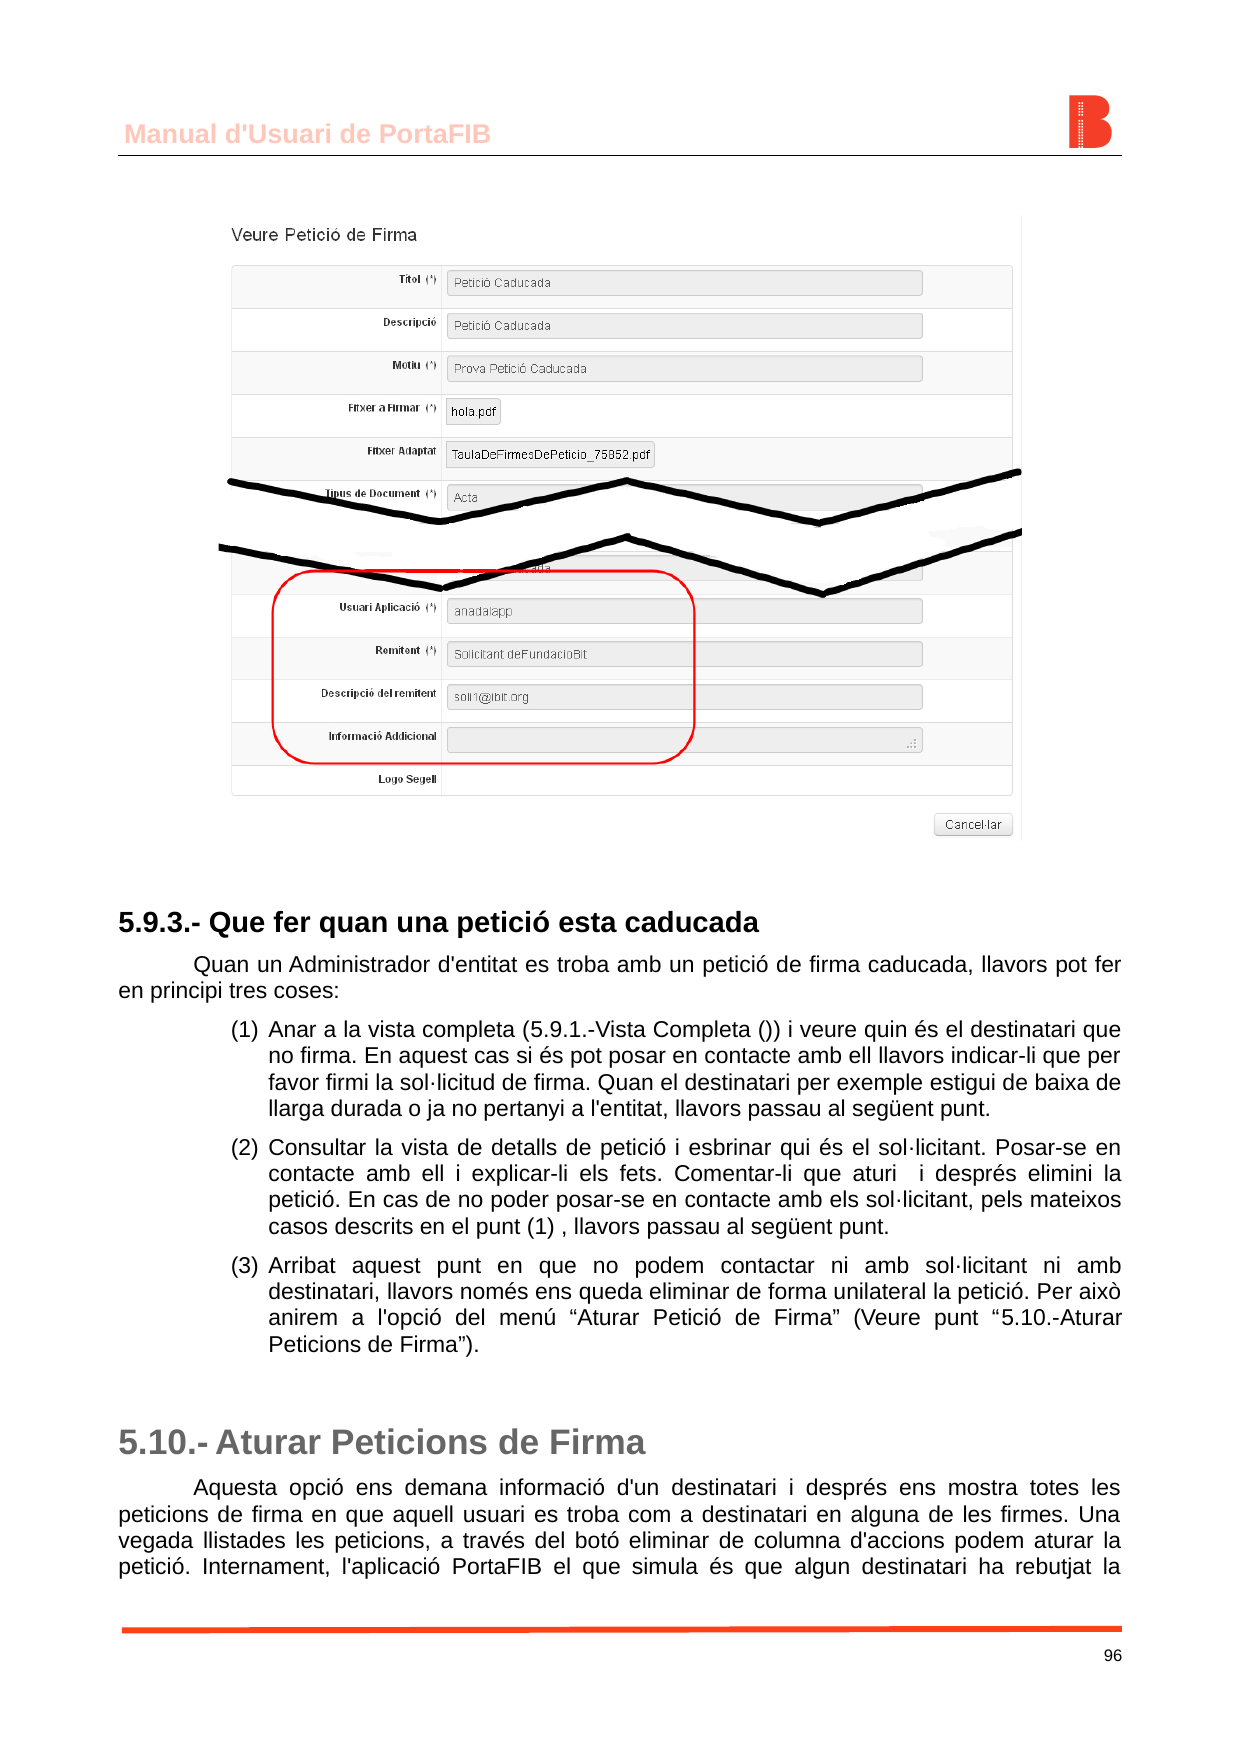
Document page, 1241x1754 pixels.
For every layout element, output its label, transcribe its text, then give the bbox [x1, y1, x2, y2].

list Anar a la vista completa (5.9.1.-Vista Completa ()) i veure quin és el destinatari que no firma. En aquest cas si és pot posar en contacte amb ell llavors indicar-li que per favor firmi la sol·licitud de firma. Quan el destinatari per exemple estigui de baixa de llarga durada o ja no pertanyi a l'entitat, llavors passau al següent punt. [231, 1016, 1122, 1121]
picture [218, 215, 1022, 841]
text Aquesta opció ens demana informació d'un destinatari i després ens mostra totes les peticions de firma en que aquell usuari es troba com a destinatari en alguna de les firmes. Una vegada llistades les peticions, a través del botó eliminar de columna d'accions podem aturar la petició. Internament, l'aplicació PortaFIB el que simula és que algun destinatari ha rebutjat la [118, 1474, 1122, 1579]
list Arribat aquest punt en que no podem contactar ni amb sol·licitant ni amb destinatari, llavors només ens queda eliminar de forma unilateral la petició. Per això anirem a l'opció del menú “Aturar Petició de Firma” (Veure punt “5.10.-Aturar Peticions de Firma”). [231, 1252, 1122, 1357]
subtitle Aturar Peticions de Firma [118, 1421, 1122, 1462]
subtitle Que fer quan una petició esta caducada [118, 904, 1122, 938]
picture [1063, 94, 1117, 150]
text Quan un Administrador d'entitat es troba amb un petició de firma caducada, llavors pot fer en principi tres coses: [118, 951, 1122, 1003]
list Consultar la vista de detalls de petició i esbrinar qui és el sol·licitant. Posar-se en contacte amb ell i explicar-li els fets. Comentar-li que aturi i després elimini la petició. En cas de no poder posar-se en contacte amb els sol·licitant, pels mateixos casos descrits en el punt (1) , llavors passau al següent punt. [231, 1134, 1122, 1239]
